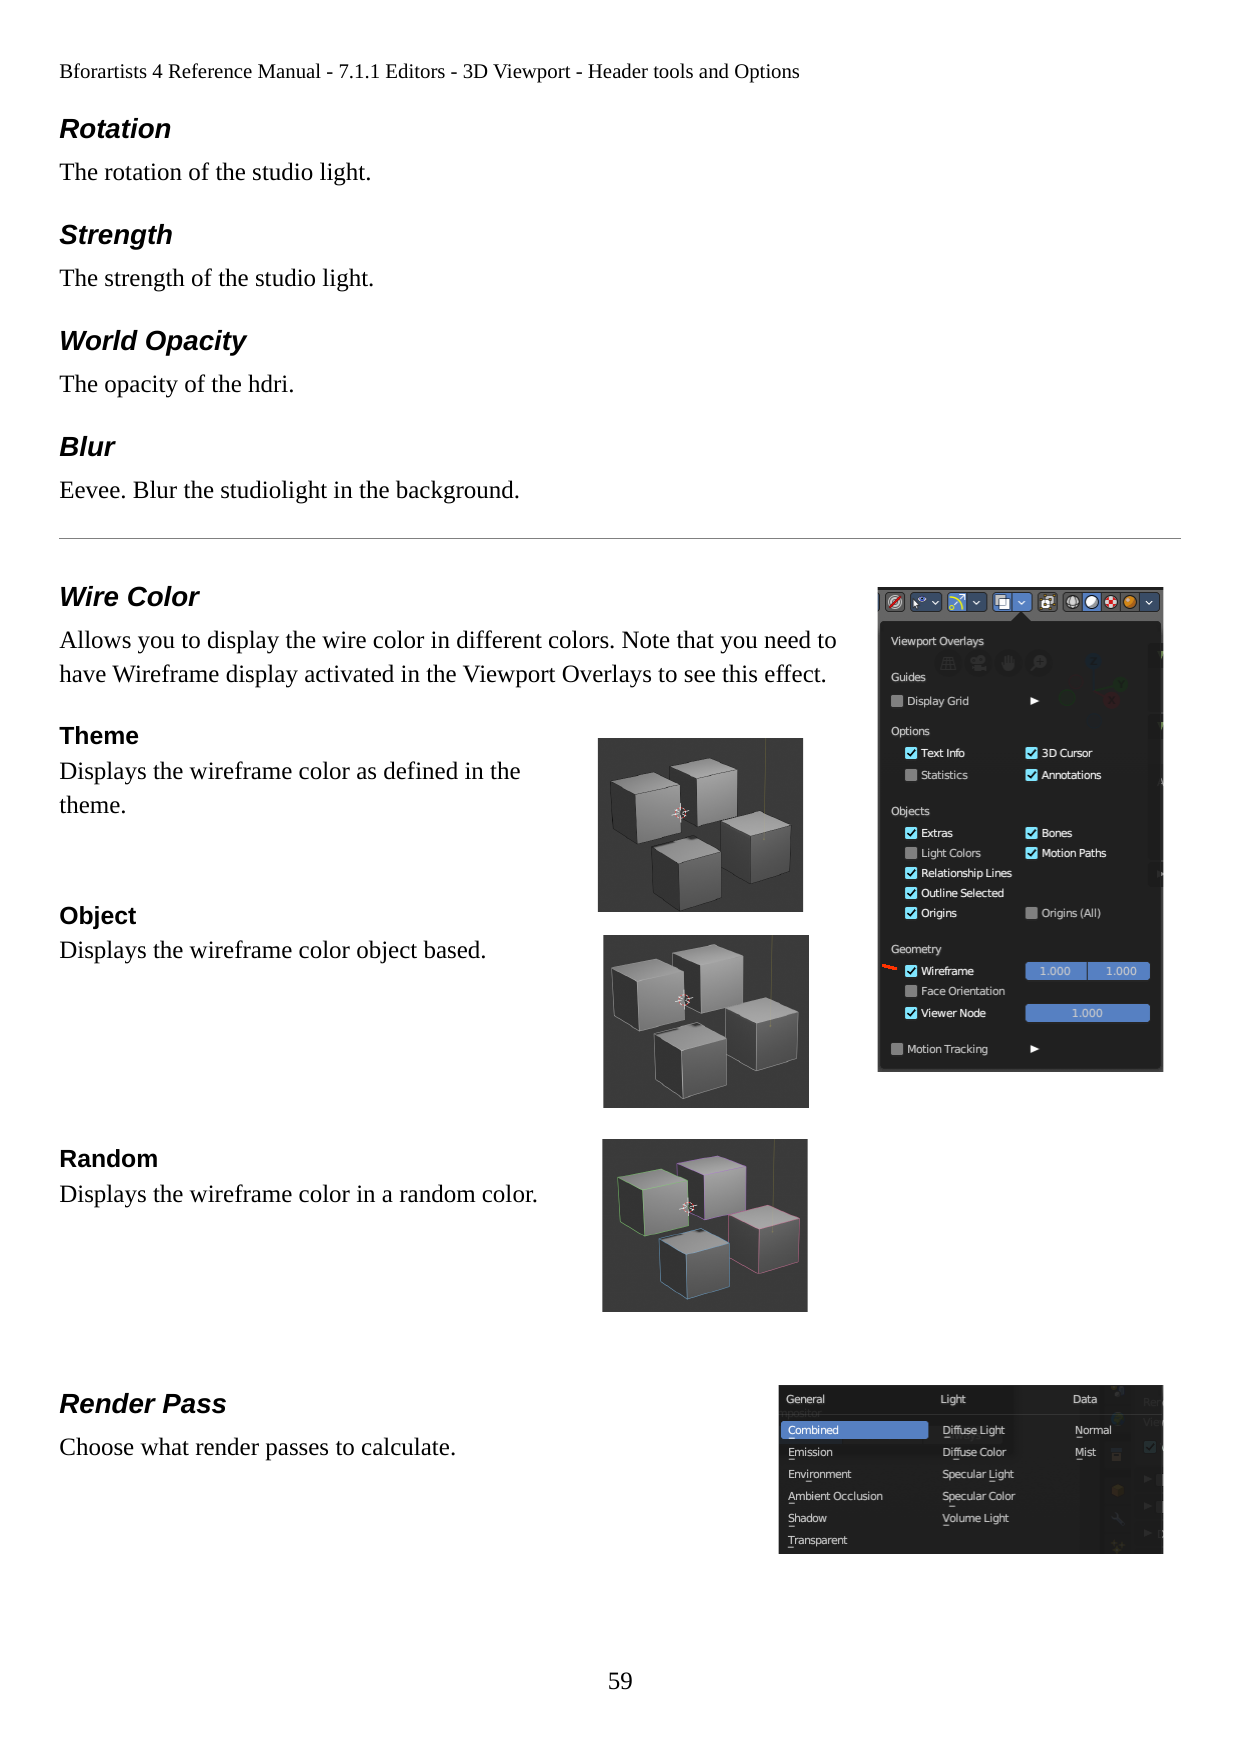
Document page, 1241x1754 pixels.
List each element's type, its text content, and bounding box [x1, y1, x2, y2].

text The strength of the studio light. [59, 263, 1181, 292]
text Eevee. Blur the studiolight in the background. [59, 475, 1181, 503]
subtitle Render Pass [59, 1388, 778, 1420]
text Displays the wireframe color object based. [59, 936, 603, 964]
text Choose what render passes to calculate. [59, 1432, 778, 1461]
subtitle [1164, 1388, 1181, 1420]
picture [778, 1385, 1164, 1554]
text The opacity of the hdri. [59, 369, 1181, 398]
picture [877, 587, 1164, 1072]
text [1164, 756, 1181, 819]
subtitle Strength [59, 218, 1181, 250]
picture [603, 935, 809, 1108]
subtitle Random [59, 1144, 602, 1173]
subtitle Rotation [59, 113, 1181, 144]
text [809, 936, 877, 964]
text Displays the wireframe color in a random color. [59, 1179, 602, 1208]
subtitle Object [59, 901, 877, 929]
text [808, 1179, 1181, 1208]
subtitle [1164, 721, 1181, 749]
text Displays the wireframe color as defined in the theme. [59, 756, 597, 819]
subtitle [1164, 901, 1181, 929]
subtitle Wire Color [59, 581, 1181, 612]
subtitle World Opacity [59, 324, 1181, 356]
subtitle Blur [59, 430, 1181, 462]
text Allows you to display the wire color in different colors. Note that you need to have Wireframe display activated in the Viewport Overlays to see this effect. [59, 625, 877, 688]
subtitle [808, 1144, 1181, 1173]
picture [597, 738, 804, 912]
subtitle Theme [59, 721, 877, 749]
text The rotation of the studio light. [59, 157, 1181, 186]
picture [602, 1139, 808, 1312]
text [804, 756, 877, 819]
